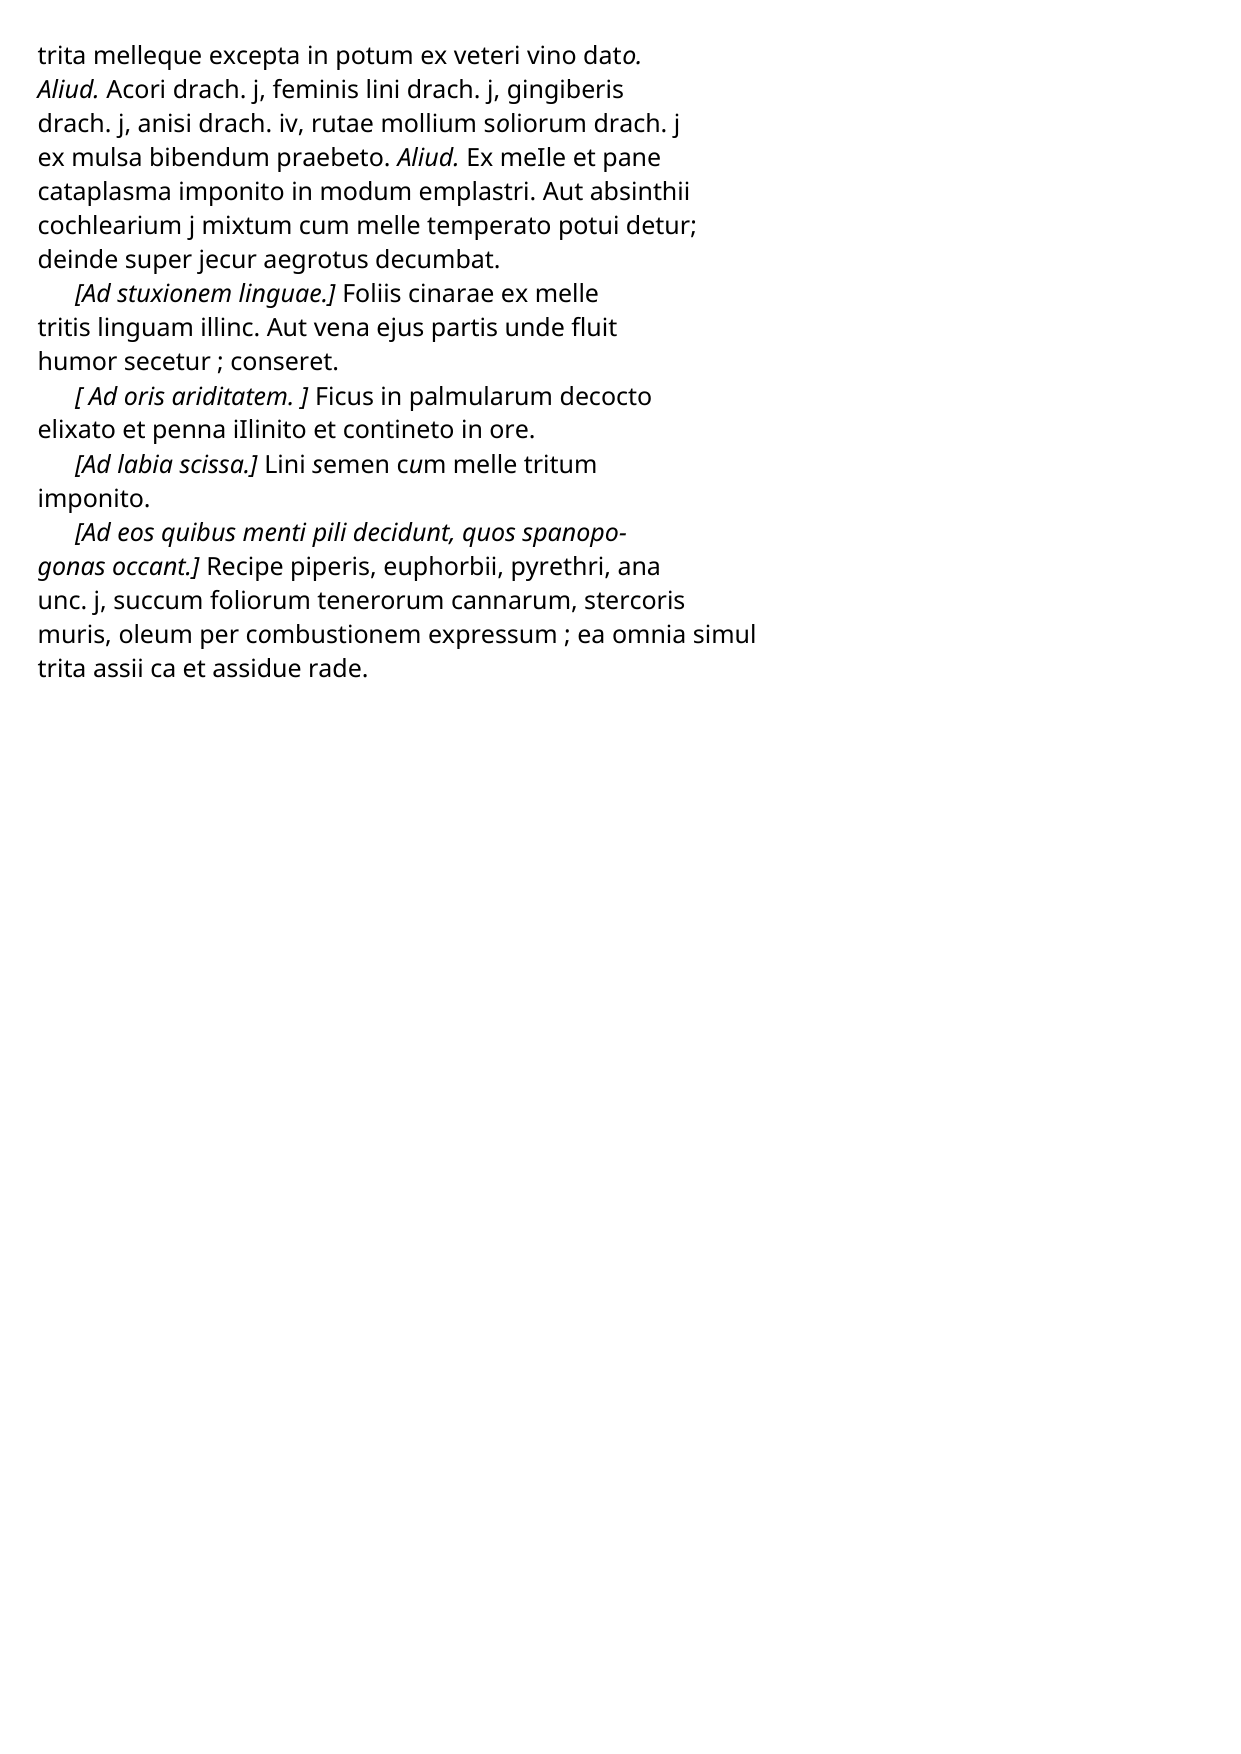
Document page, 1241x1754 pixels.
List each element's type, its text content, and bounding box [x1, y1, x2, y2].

text trita melleque excepta in potum ex veteri vino dato. Aliud. Acori drach. j, feminis lini drach. j, gingiberis drach. j, anisi drach. iv, rutae mollium soliorum drach. j ex mulsa bibendum praebeto. Aliud. Ex meIle et pane cataplasma imponito in modum emplastri. Aut absinthii cochlearium j mixtum cum melle temperato potui detur; deinde super jecur aegrotus decumbat. [37, 37, 1203, 276]
text [Ad eos quibus menti pili decidunt, quos spanopo- gonas occant.] Recipe piperis, euphorbii, pyrethri, ana unc. j, succum foliorum tenerorum cannarum, stercoris muris, oleum per combustionem expressum ; ea omnia simul trita assii ca et assidue rade. [37, 514, 1203, 685]
text [ Ad oris ariditatem. ] Ficus in palmularum decocto elixato et penna iIlinito et contineto in ore. [37, 378, 1203, 446]
text [Ad labia scissa.] Lini semen cum melle tritum imponito. [37, 446, 1203, 514]
text [Ad stuxionem linguae.] Foliis cinarae ex melle tritis linguam illinc. Aut vena ejus partis unde fluit humor secetur ; conseret. [37, 276, 1203, 378]
